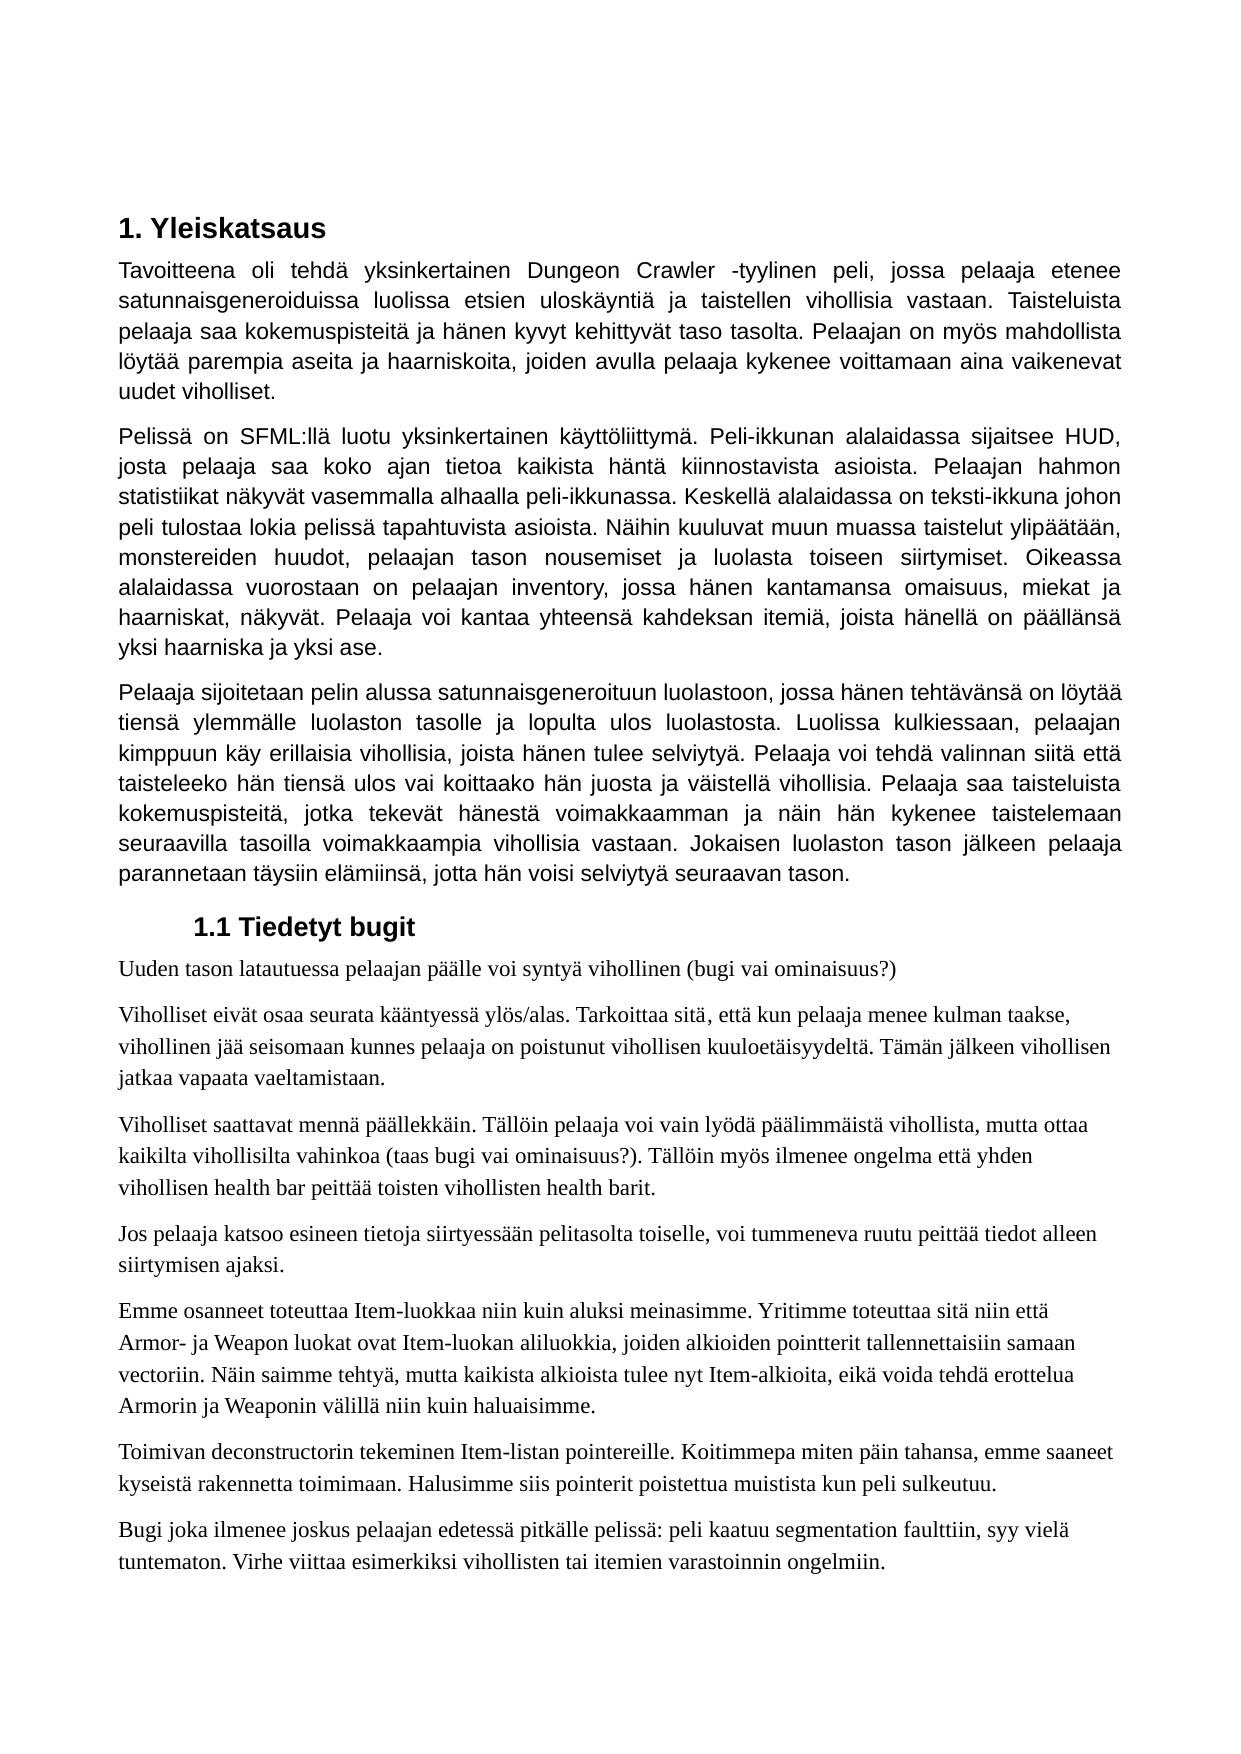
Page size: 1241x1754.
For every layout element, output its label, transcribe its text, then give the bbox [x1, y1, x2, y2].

text Uuden tason latautuessa pelaajan päälle voi syntyä vihollinen (bugi vai ominaisuus?) [118, 955, 1122, 982]
text Bugi joka ilmenee joskus pelaajan edetessä pitkälle pelissä: peli kaatuu segmentation faulttiin, syy vielä tuntematon. Virhe viittaa esimerkiksi vihollisten tai itemien varastoinnin ongelmiin. [118, 1516, 1122, 1574]
text Jos pelaaja katsoo esineen tietoja siirtyessään pelitasolta toiselle, voi tummeneva ruutu peittää tiedot alleen siirtymisen ajaksi. [118, 1220, 1122, 1278]
text Emme osanneet toteuttaa Item-luokkaa niin kuin aluksi meinasimme. Yritimme toteuttaa sitä niin että Armor- ja Weapon luokat ovat Item-luokan aliluokkia, joiden alkioiden pointterit tallennettaisiin samaan vectoriin. Näin saimme tehtyä, mutta kaikista alkioista tulee nyt Item-alkioita, eikä voida tehdä erottelua Armorin ja Weaponin välillä niin kuin haluaisimme. [118, 1298, 1122, 1419]
subtitle 1. Yleiskatsaus [118, 211, 1122, 245]
text Pelissä on SFML:llä luotu yksinkertainen käyttöliittymä. Peli-ikkunan alalaidassa sijaitsee HUD, josta pelaaja saa koko ajan tietoa kaikista häntä kiinnostavista asioista. Pelaajan hahmon statistiikat näkyvät vasemmalla alhaalla peli-ikkunassa. Keskellä alalaidassa on teksti-ikkuna johon peli tulostaa lokia pelissä tapahtuvista asioista. Näihin kuuluvat muun muassa taistelut ylipäätään, monstereiden huudot, pelaajan tason nousemiset ja luolasta toiseen siirtymiset. Oikeassa alalaidassa vuorostaan on pelaajan inventory, jossa hänen kantamansa omaisuus, miekat ja haarniskat, näkyvät. Pelaaja voi kantaa yhteensä kahdeksan itemiä, joista hänellä on päällänsä yksi haarniska ja yksi ase. [118, 423, 1122, 661]
text Toimivan deconstructorin tekeminen Item-listan pointereille. Koitimmepa miten päin tahansa, emme saaneet kyseistä rakennetta toimimaan. Halusimme siis pointerit poistettua muistista kun peli sulkeutuu. [118, 1438, 1122, 1496]
text Pelaaja sijoitetaan pelin alussa satunnaisgeneroituun luolastoon, jossa hänen tehtävänsä on löytää tiensä ylemmälle luolaston tasolle ja lopulta ulos luolastosta. Luolissa kulkiessaan, pelaajan kimppuun käy erillaisia vihollisia, joista hänen tulee selviytyä. Pelaaja voi tehdä valinnan siitä että taisteleeko hän tiensä ulos vai koittaako hän juosta ja väistellä vihollisia. Pelaaja saa taisteluista kokemuspisteitä, jotka tekevät hänestä voimakkaamman ja näin hän kykenee taistelemaan seuraavilla tasoilla voimakkaampia vihollisia vastaan. Jokaisen luolaston tason jälkeen pelaaja parannetaan täysiin elämiinsä, jotta hän voisi selviytyä seuraavan tason. [118, 679, 1122, 887]
text Viholliset eivät osaa seurata kääntyessä ylös/alas. Tarkoittaa sitä, että kun pelaaja menee kulman taakse, vihollinen jää seisomaan kunnes pelaaja on poistunut vihollisen kuuloetäisyydeltä. Tämän jälkeen vihollisen jatkaa vapaata vaeltamistaan. [118, 1001, 1122, 1091]
subtitle 1.1 Tiedetyt bugit [118, 911, 1122, 943]
text Viholliset saattavat mennä päällekkäin. Tällöin pelaaja voi vain lyödä päälimmäistä vihollista, mutta ottaa kaikilta vihollisilta vahinkoa (taas bugi vai ominaisuus?). Tällöin myös ilmenee ongelma että yhden vihollisen health bar peittää toisten vihollisten health barit. [118, 1111, 1122, 1200]
text Tavoitteena oli tehdä yksinkertainen Dungeon Crawler -tyylinen peli, jossa pelaaja etenee satunnaisgeneroiduissa luolissa etsien uloskäyntiä ja taistellen vihollisia vastaan. Taisteluista pelaaja saa kokemuspisteitä ja hänen kyvyt kehittyvät taso tasolta. Pelaajan on myös mahdollista löytää parempia aseita ja haarniskoita, joiden avulla pelaaja kykenee voittamaan aina vaikenevat uudet viholliset. [118, 257, 1122, 404]
